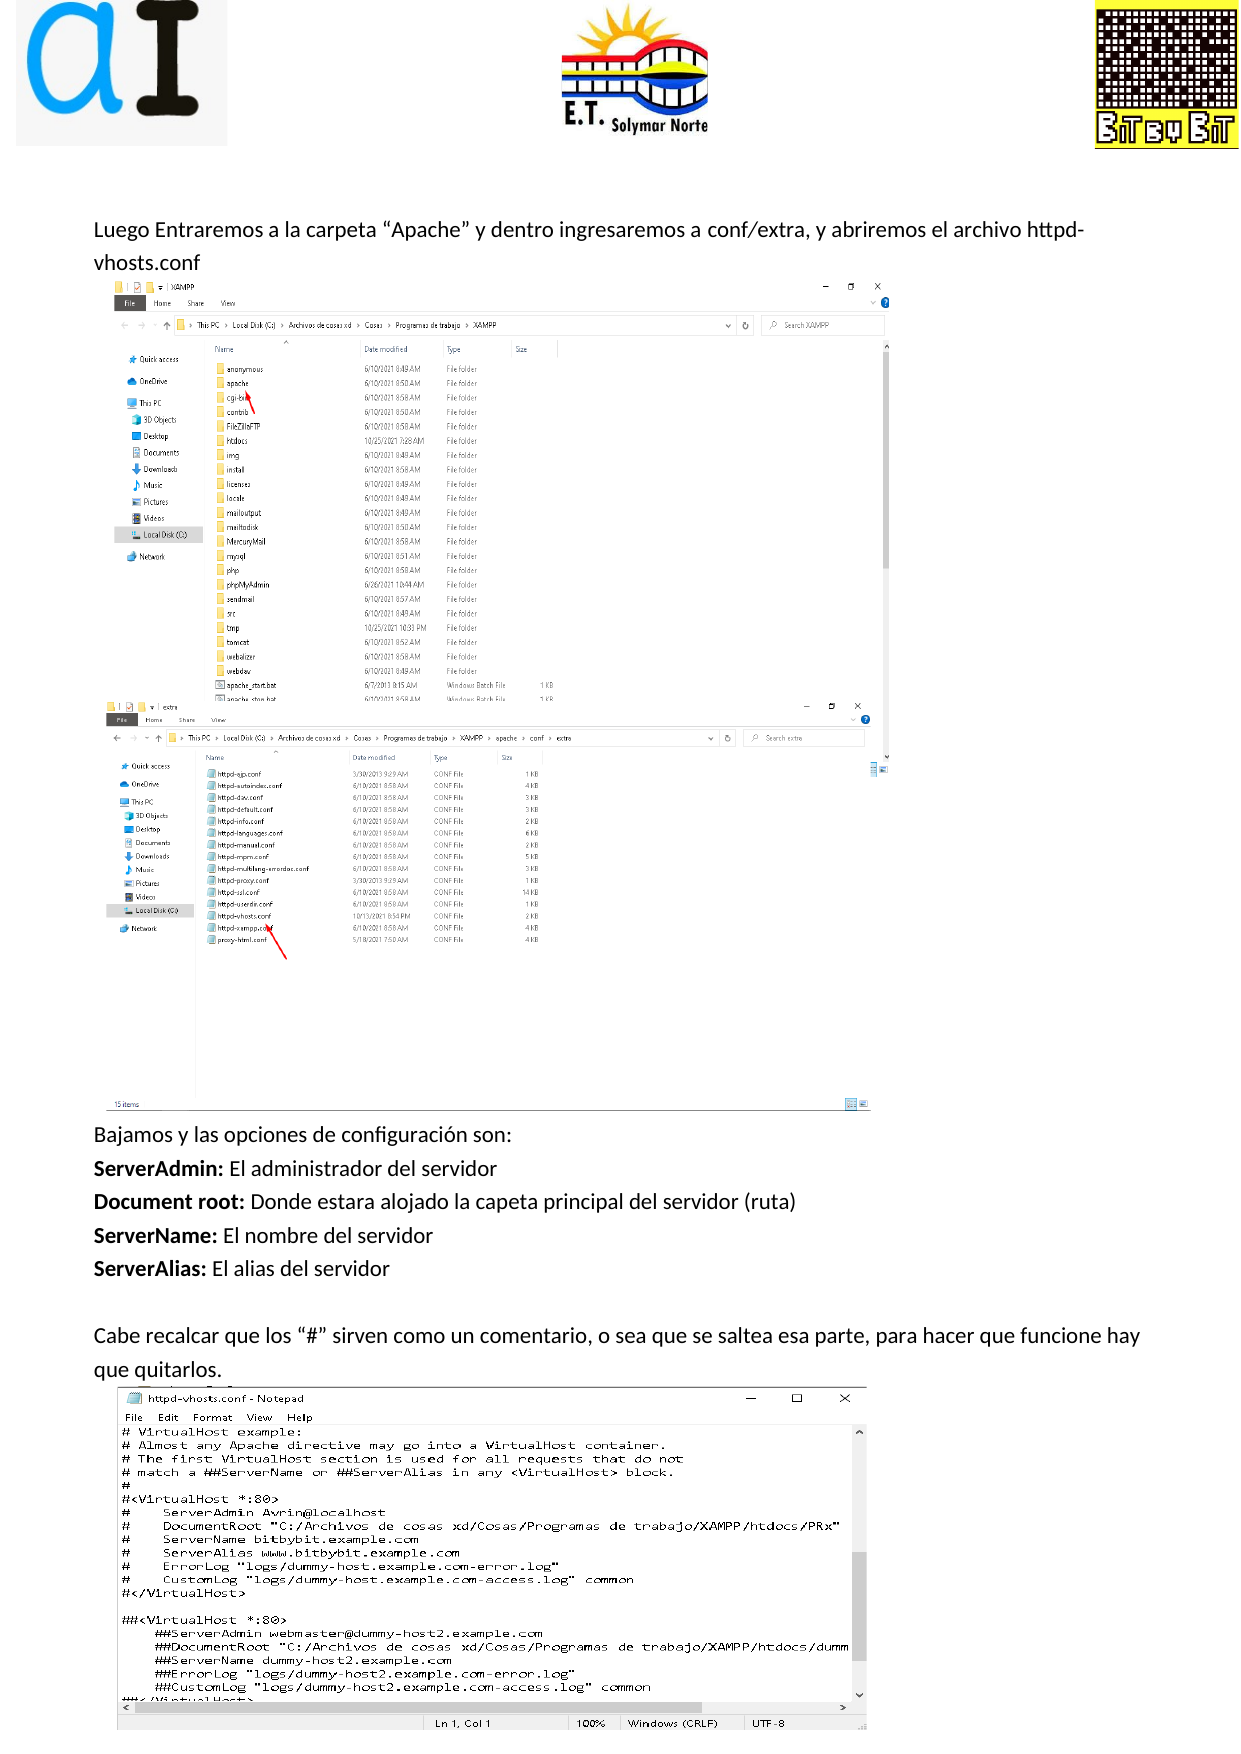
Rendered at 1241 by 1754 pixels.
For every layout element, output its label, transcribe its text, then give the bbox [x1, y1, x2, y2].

text Luego Entraremos a la carpeta “Apache” y dentro ingresaremos a conf/extra, y abriremos el archivo httpd-vhosts.conf [94, 215, 1143, 276]
picture [16, 0, 228, 146]
text Bajamos y las opciones de configuración son: [94, 1120, 1143, 1148]
text ServerAlias: El alias del servidor [94, 1254, 1143, 1282]
text Document root: Donde estara alojado la capeta principal del servidor (ruta) [94, 1187, 1143, 1215]
picture [117, 1386, 867, 1730]
picture [561, 0, 708, 146]
picture [106, 279, 889, 1111]
picture [1094, 0, 1239, 149]
text ServerAdmin: El administrador del servidor [94, 1154, 1143, 1182]
text ServerName: El nombre del servidor [94, 1221, 1143, 1249]
text Cabe recalcar que los “#” sirven como un comentario, o sea que se saltea esa parte, para hacer que funcione hay que quitarlos. [94, 1322, 1143, 1383]
